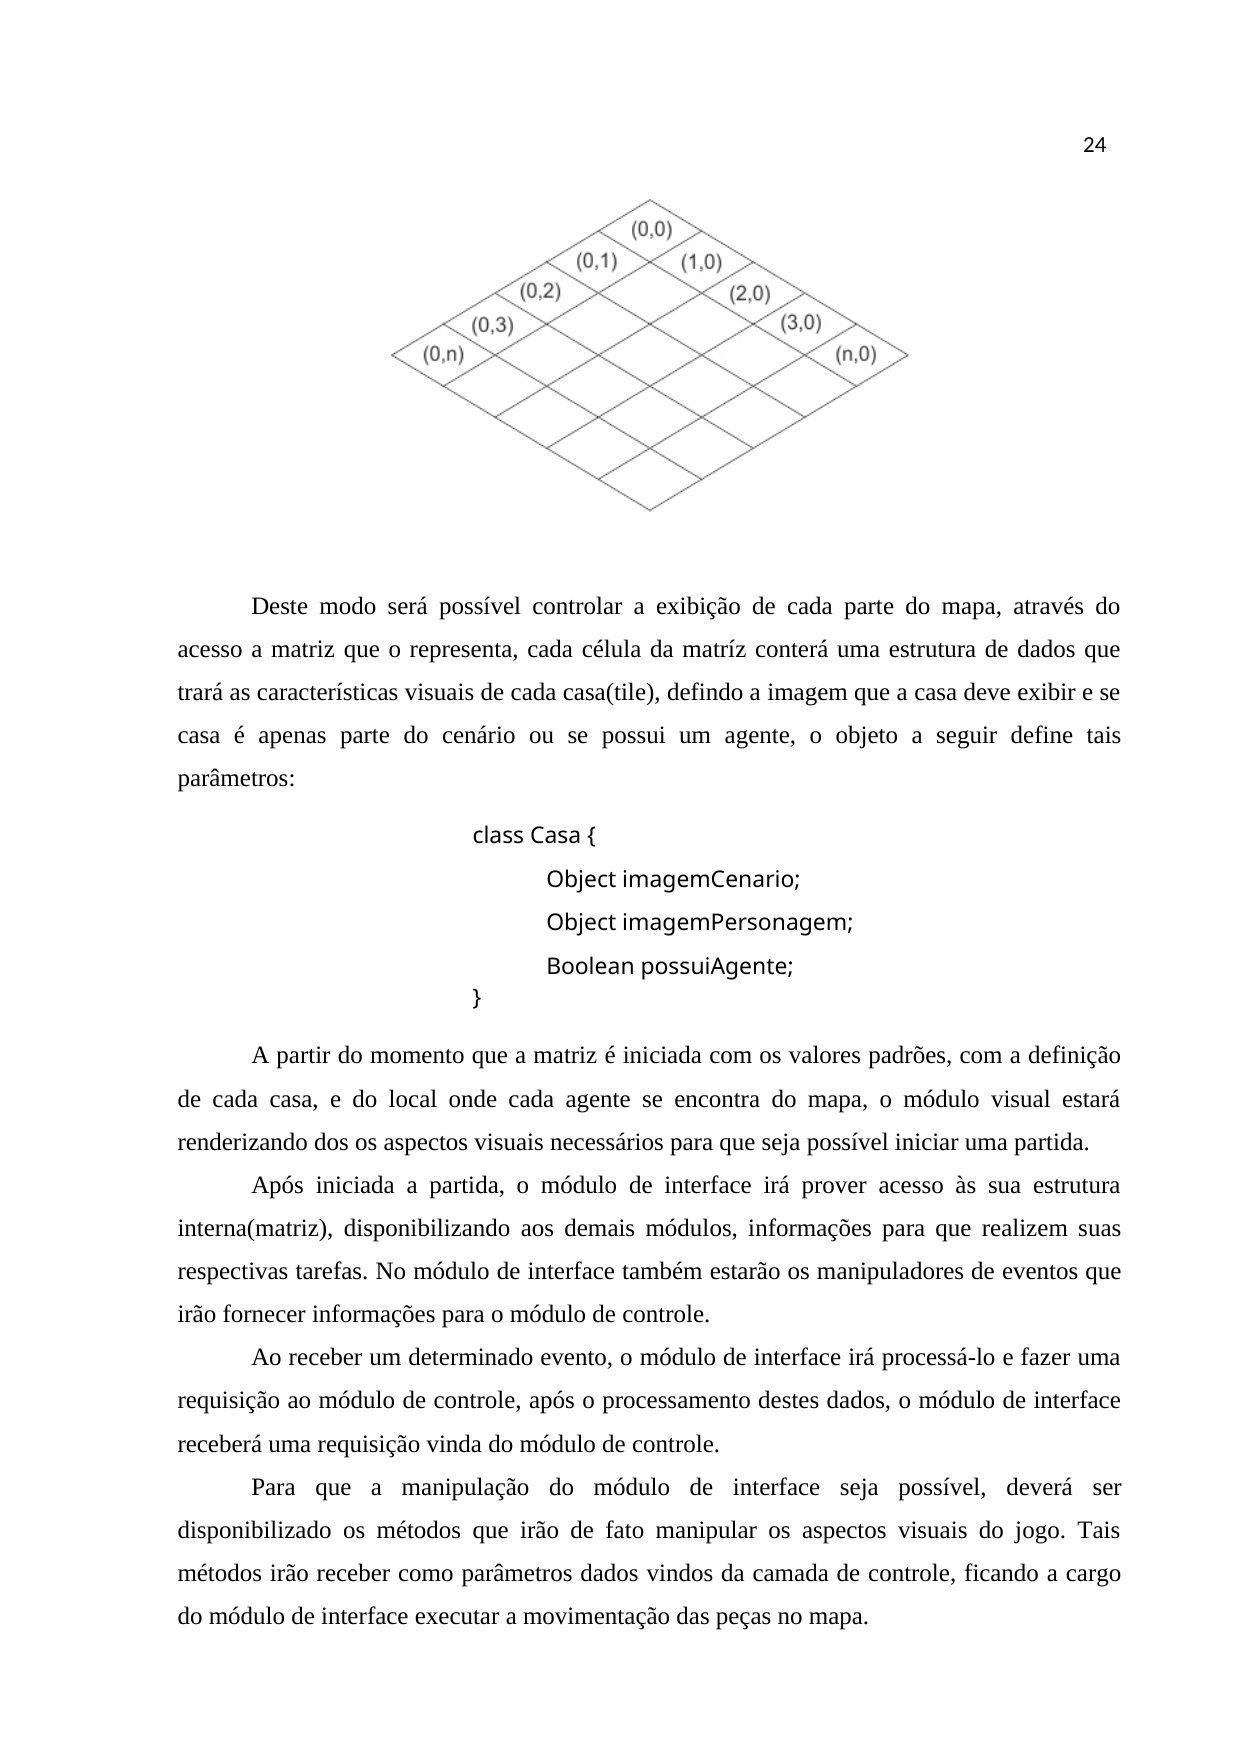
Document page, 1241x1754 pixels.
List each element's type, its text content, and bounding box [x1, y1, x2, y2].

picture [390, 199, 910, 512]
text Object imagemPersonagem; [254, 906, 1122, 938]
text Boolean possuiAgente; } [254, 950, 1122, 1041]
text Para que a manipulação do módulo de interface seja possível, deverá ser disponibilizado os métodos que irão de fato manipular os aspectos visuais do jogo. Tais métodos irão receber como parâmetros dados vindos da camada de controle, ficando a cargo do módulo de interface executar a movimentação das peças no mapa. [177, 1472, 1122, 1630]
text Após iniciada a partida, o módulo de interface irá prover acesso às sua estrutura interna(matriz), disponibilizando aos demais módulos, informações para que realizem suas respectivas tarefas. No módulo de interface também estarão os manipuladores de eventos que irão fornecer informações para o módulo de controle. [177, 1170, 1122, 1328]
text Deste modo será possível controlar a exibição de cada parte do mapa, através do acesso a matriz que o representa, cada célula da matríz conterá uma estrutura de dados que trará as características visuais de cada casa(tile), defindo a imagem que a casa deve exibir e se casa é apenas parte do cenário ou se possui um agente, o objeto a seguir define tais parâmetros: [177, 591, 1122, 792]
text class Casa { [254, 819, 1122, 850]
text Object imagemCenario; [254, 863, 1122, 894]
text A partir do momento que a matriz é iniciada com os valores padrões, com a definição de cada casa, e do local onde cada agente se encontra do mapa, o módulo visual estará renderizando dos os aspectos visuais necessários para que seja possível iniciar uma partida. [177, 1041, 1122, 1156]
text Ao receber um determinado evento, o módulo de interface irá processá-lo e fazer uma requisição ao módulo de controle, após o processamento destes dados, o módulo de interface receberá uma requisição vinda do módulo de controle. [177, 1342, 1122, 1457]
